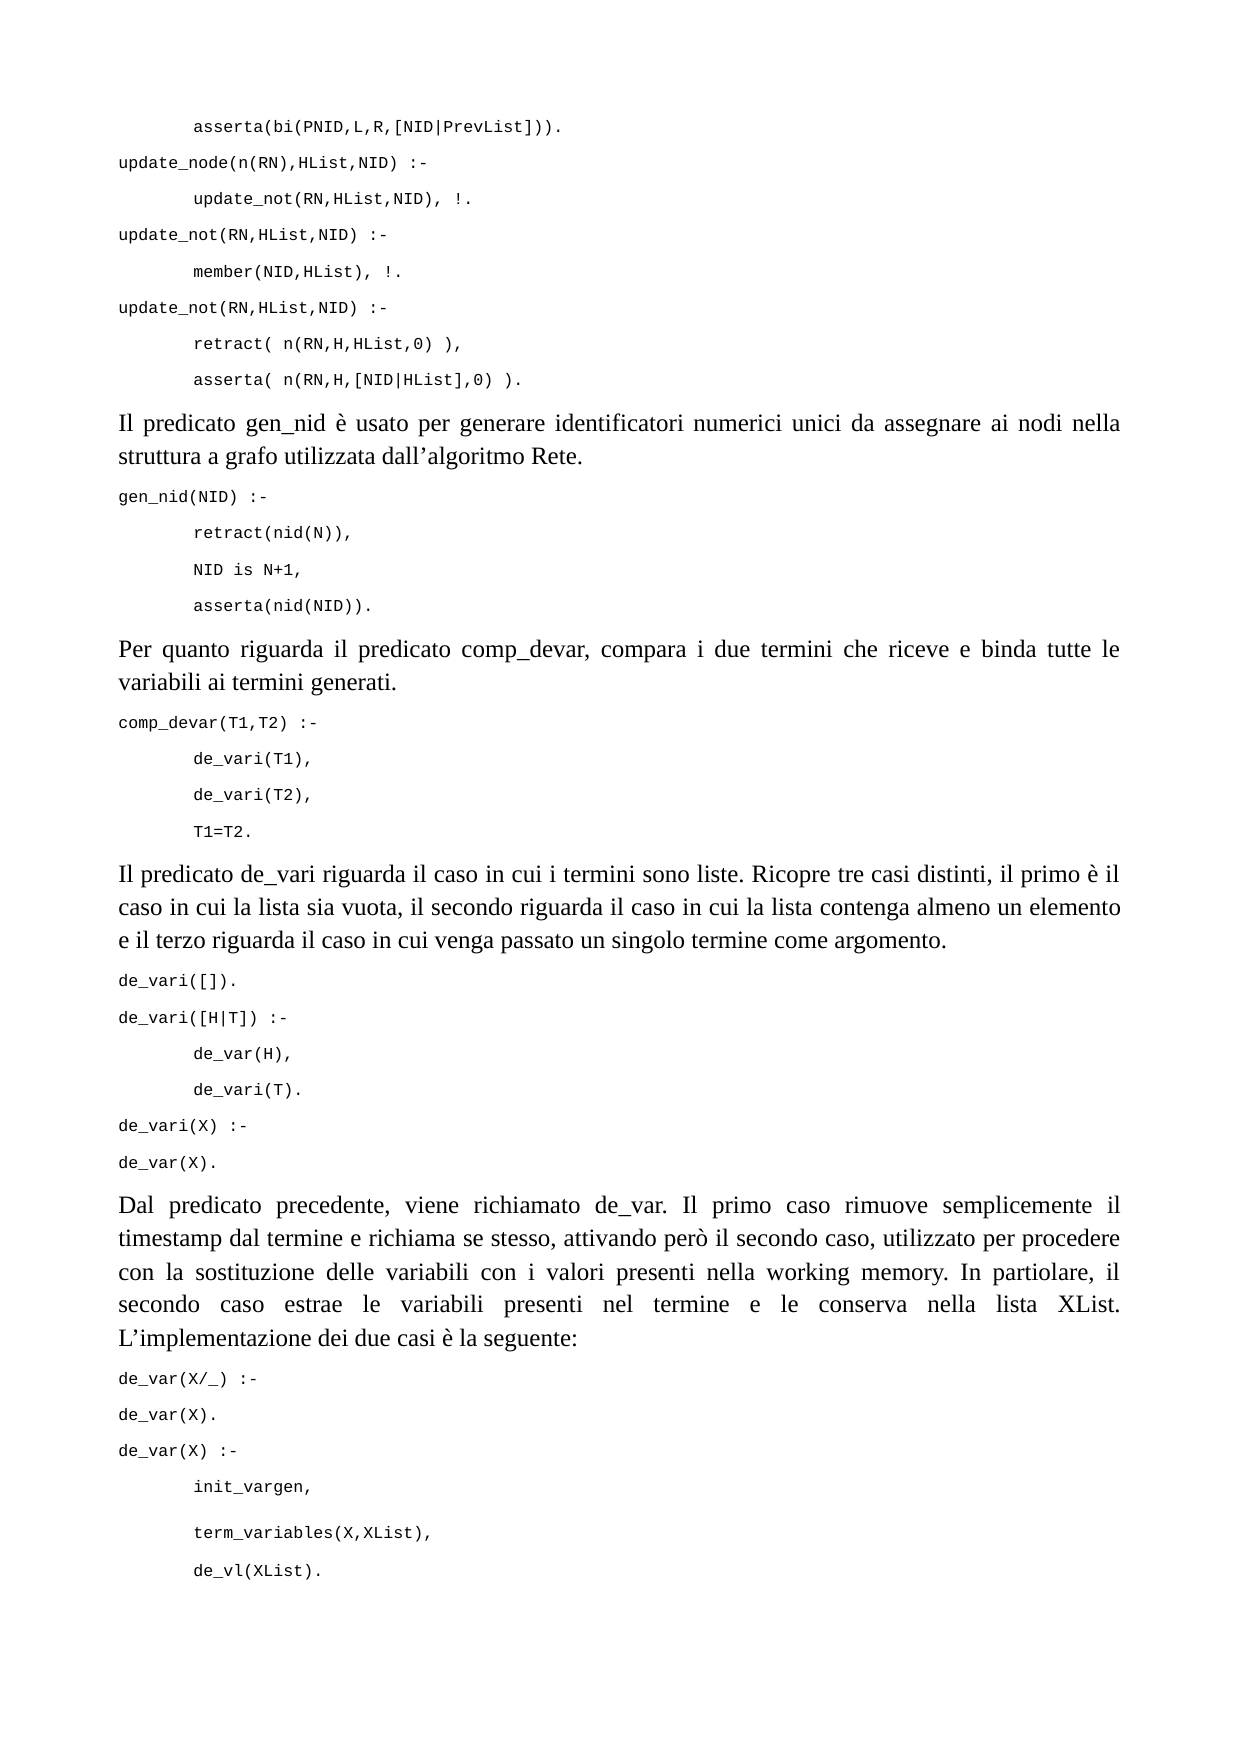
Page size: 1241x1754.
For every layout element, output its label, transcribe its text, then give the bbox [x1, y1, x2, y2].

text NID is N+1, [118, 561, 1122, 580]
text member(NID,HList), !. [118, 263, 1122, 282]
text update_node(n(RN),HList,NID) :- [118, 154, 1122, 173]
text retract(nid(N)), [118, 525, 1122, 544]
text update_not(RN,HList,NID) :- [118, 299, 1122, 318]
text de_var(H), [118, 1046, 1122, 1064]
text de_vari(T). [118, 1082, 1122, 1101]
text init_vargen, [118, 1479, 1122, 1498]
text de_vari(T1), [118, 751, 1122, 769]
text Il predicato de_vari riguarda il caso in cui i termini sono liste. Ricopre tre casi distinti, il primo è il caso in cui la lista sia vuota, il secondo riguarda il caso in cui la lista contenga almeno un elemento e il terzo riguarda il caso in cui venga passato un singolo termine come argomento. [118, 859, 1122, 954]
text de_vari(X) :- [118, 1118, 1122, 1137]
text retract( n(RN,H,HList,0) ), [118, 336, 1122, 354]
text update_not(RN,HList,NID) :- [118, 227, 1122, 246]
text term_variables(X,XList), [118, 1515, 1122, 1544]
text comp_devar(T1,T2) :- [118, 714, 1122, 733]
text Il predicato gen_nid è usato per generare identificatori numerici unici da assegnare ai nodi nella struttura a grafo utilizzata dall’algoritmo Rete. [118, 408, 1122, 470]
text asserta(nid(NID)). [118, 597, 1122, 616]
text de_vari(T2), [118, 787, 1122, 806]
text Dal predicato precedente, viene richiamato de_var. Il primo caso rimuove semplicemente il timestamp dal termine e richiama se stesso, attivando però il secondo caso, utilizzato per procedere con la sostituzione delle variabili con i valori presenti nella working memory. In partiolare, il secondo caso estrae le variabili presenti nel termine e le conserva nella lista XList. L’implementazione dei due casi è la seguente: [118, 1191, 1122, 1351]
text de_var(X). [118, 1154, 1122, 1173]
text asserta( n(RN,H,[NID|HList],0) ). [118, 372, 1122, 391]
text de_var(X/_) :- [118, 1370, 1122, 1389]
text update_not(RN,HList,NID), !. [118, 191, 1122, 209]
text de_var(X) :- [118, 1443, 1122, 1462]
text de_vari([H|T]) :- [118, 1009, 1122, 1028]
text de_vari([]). [118, 973, 1122, 992]
text asserta(bi(PNID,L,R,[NID|PrevList])). [118, 118, 1122, 137]
text de_var(X). [118, 1406, 1122, 1425]
text T1=T2. [118, 823, 1122, 842]
text gen_nid(NID) :- [118, 489, 1122, 508]
text Per quanto riguarda il predicato comp_devar, compara i due termini che riceve e binda tutte le variabili ai termini generati. [118, 634, 1122, 696]
text de_vl(XList). [118, 1563, 1122, 1582]
